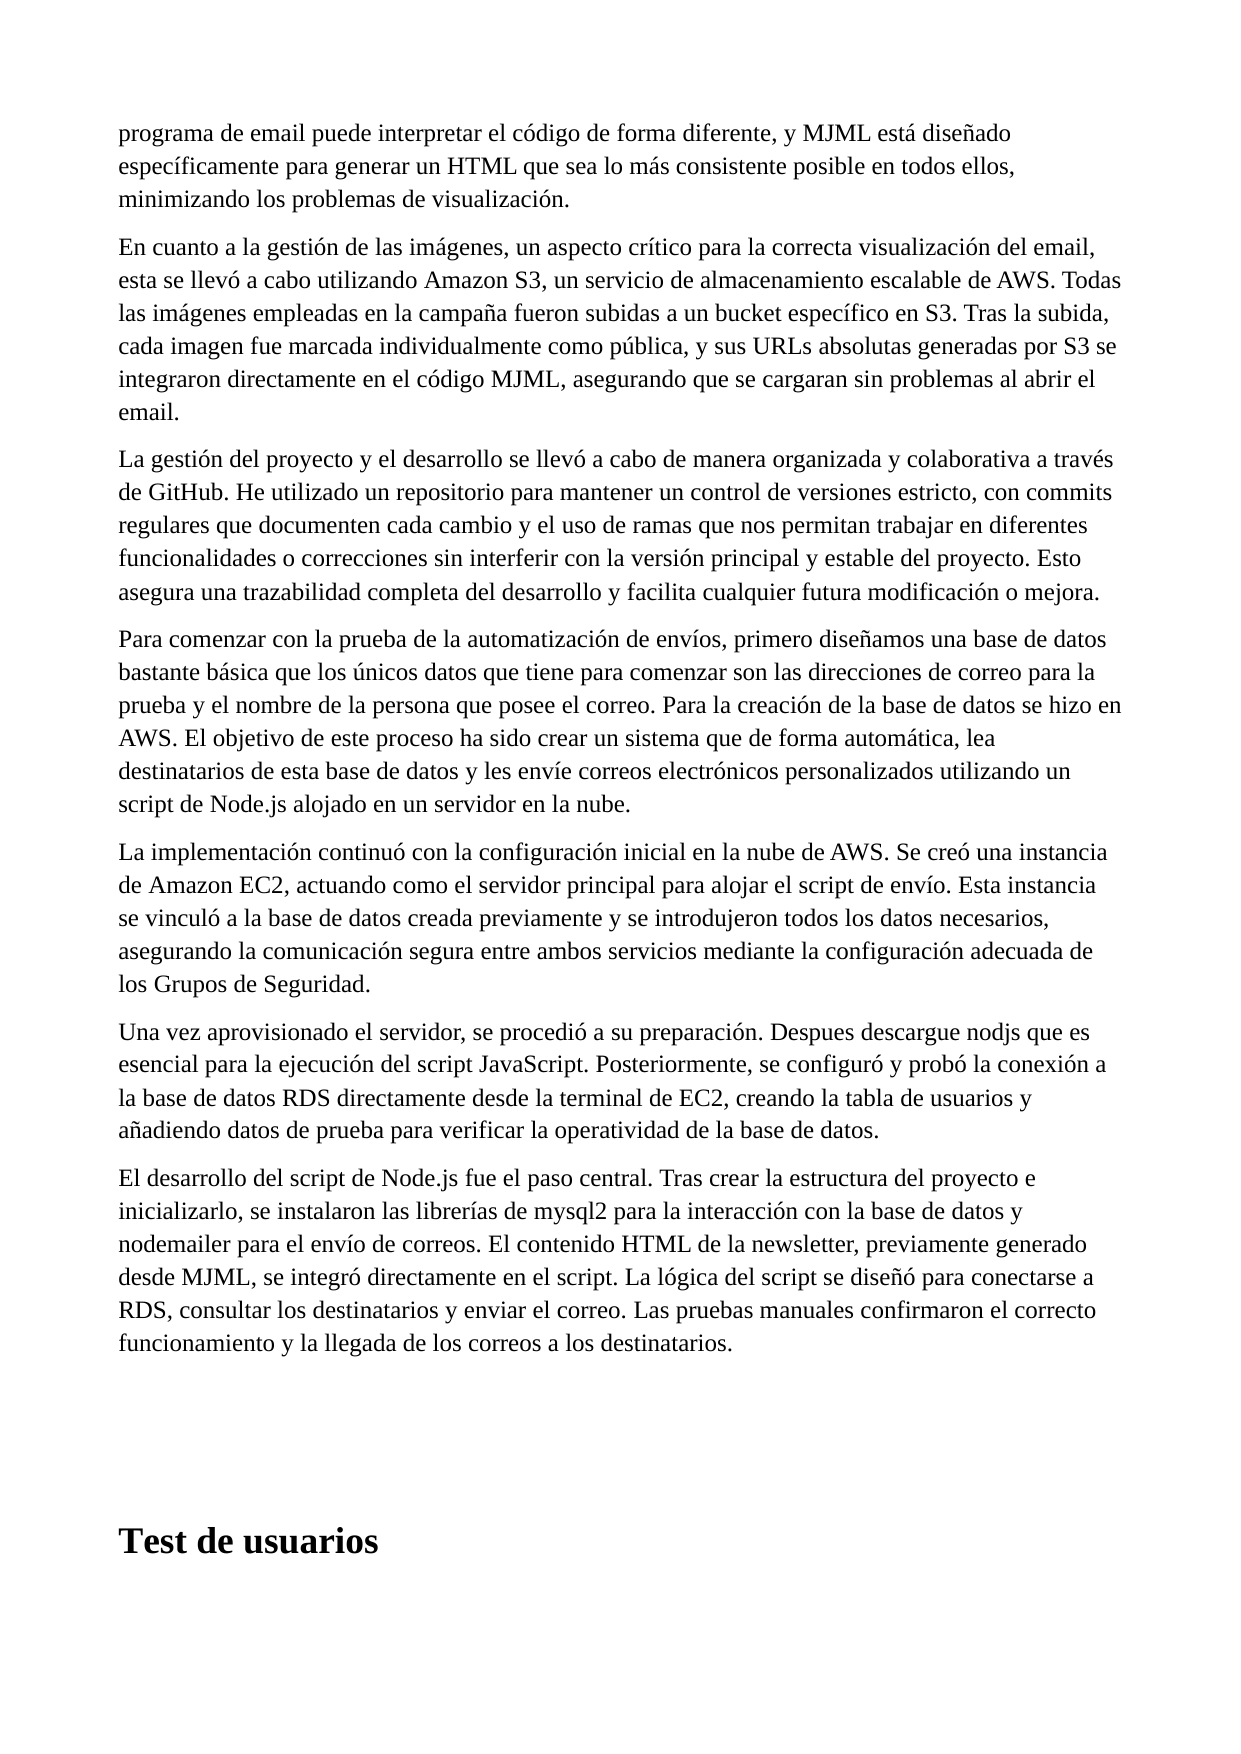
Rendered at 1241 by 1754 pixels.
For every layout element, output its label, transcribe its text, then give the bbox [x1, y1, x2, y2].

text La gestión del proyecto y el desarrollo se llevó a cabo de manera organizada y colaborativa a través de GitHub. He utilizado un repositorio para mantener un control de versiones estricto, con commits regulares que documenten cada cambio y el uso de ramas que nos permitan trabajar en diferentes funcionalidades o correcciones sin interferir con la versión principal y estable del proyecto. Esto asegura una trazabilidad completa del desarrollo y facilita cualquier futura modificación o mejora. [118, 444, 1122, 605]
text La implementación continuó con la configuración inicial en la nube de AWS. Se creó una instancia de Amazon EC2, actuando como el servidor principal para alojar el script de envío. Esta instancia se vinculó a la base de datos creada previamente y se introdujeron todos los datos necesarios, asegurando la comunicación segura entre ambos servicios mediante la configuración adecuada de los Grupos de Seguridad. [118, 837, 1122, 998]
text En cuanto a la gestión de las imágenes, un aspecto crítico para la correcta visualización del email, esta se llevó a cabo utilizando Amazon S3, un servicio de almacenamiento escalable de AWS. Todas las imágenes empleadas en la campaña fueron subidas a un bucket específico en S3. Tras la subida, cada imagen fue marcada individualmente como pública, y sus URLs absolutas generadas por S3 se integraron directamente en el código MJML, asegurando que se cargaran sin problemas al abrir el email. [118, 232, 1122, 426]
text programa de email puede interpretar el código de forma diferente, y MJML está diseñado específicamente para generar un HTML que sea lo más consistente posible en todos ellos, minimizando los problemas de visualización. [118, 118, 1122, 213]
text Para comenzar con la prueba de la automatización de envíos, primero diseñamos una base de datos bastante básica que los únicos datos que tiene para comenzar son las direcciones de correo para la prueba y el nombre de la persona que posee el correo. Para la creación de la base de datos se hizo en AWS. El objetivo de este proceso ha sido crear un sistema que de forma automática, lea destinatarios de esta base de datos y les envíe correos electrónicos personalizados utilizando un script de Node.js alojado en un servidor en la nube. [118, 624, 1122, 818]
text El desarrollo del script de Node.js fue el paso central. Tras crear la estructura del proyecto e inicializarlo, se instalaron las librerías de mysql2 para la interacción con la base de datos y nodemailer para el envío de correos. El contenido HTML de la newsletter, previamente generado desde MJML, se integró directamente en el script. La lógica del script se diseñó para conectarse a RDS, consultar los destinatarios y enviar el correo. Las pruebas manuales confirmaron el correcto funcionamiento y la llegada de los correos a los destinatarios. [118, 1163, 1122, 1357]
text Una vez aprovisionado el servidor, se procedió a su preparación. Despues descargue nodjs que es esencial para la ejecución del script JavaScript. Posteriormente, se configuró y probó la conexión a la base de datos RDS directamente desde la terminal de EC2, creando la tabla de usuarios y añadiendo datos de prueba para verificar la operatividad de la base de datos. [118, 1017, 1122, 1144]
text Test de usuarios [118, 1519, 1122, 1562]
